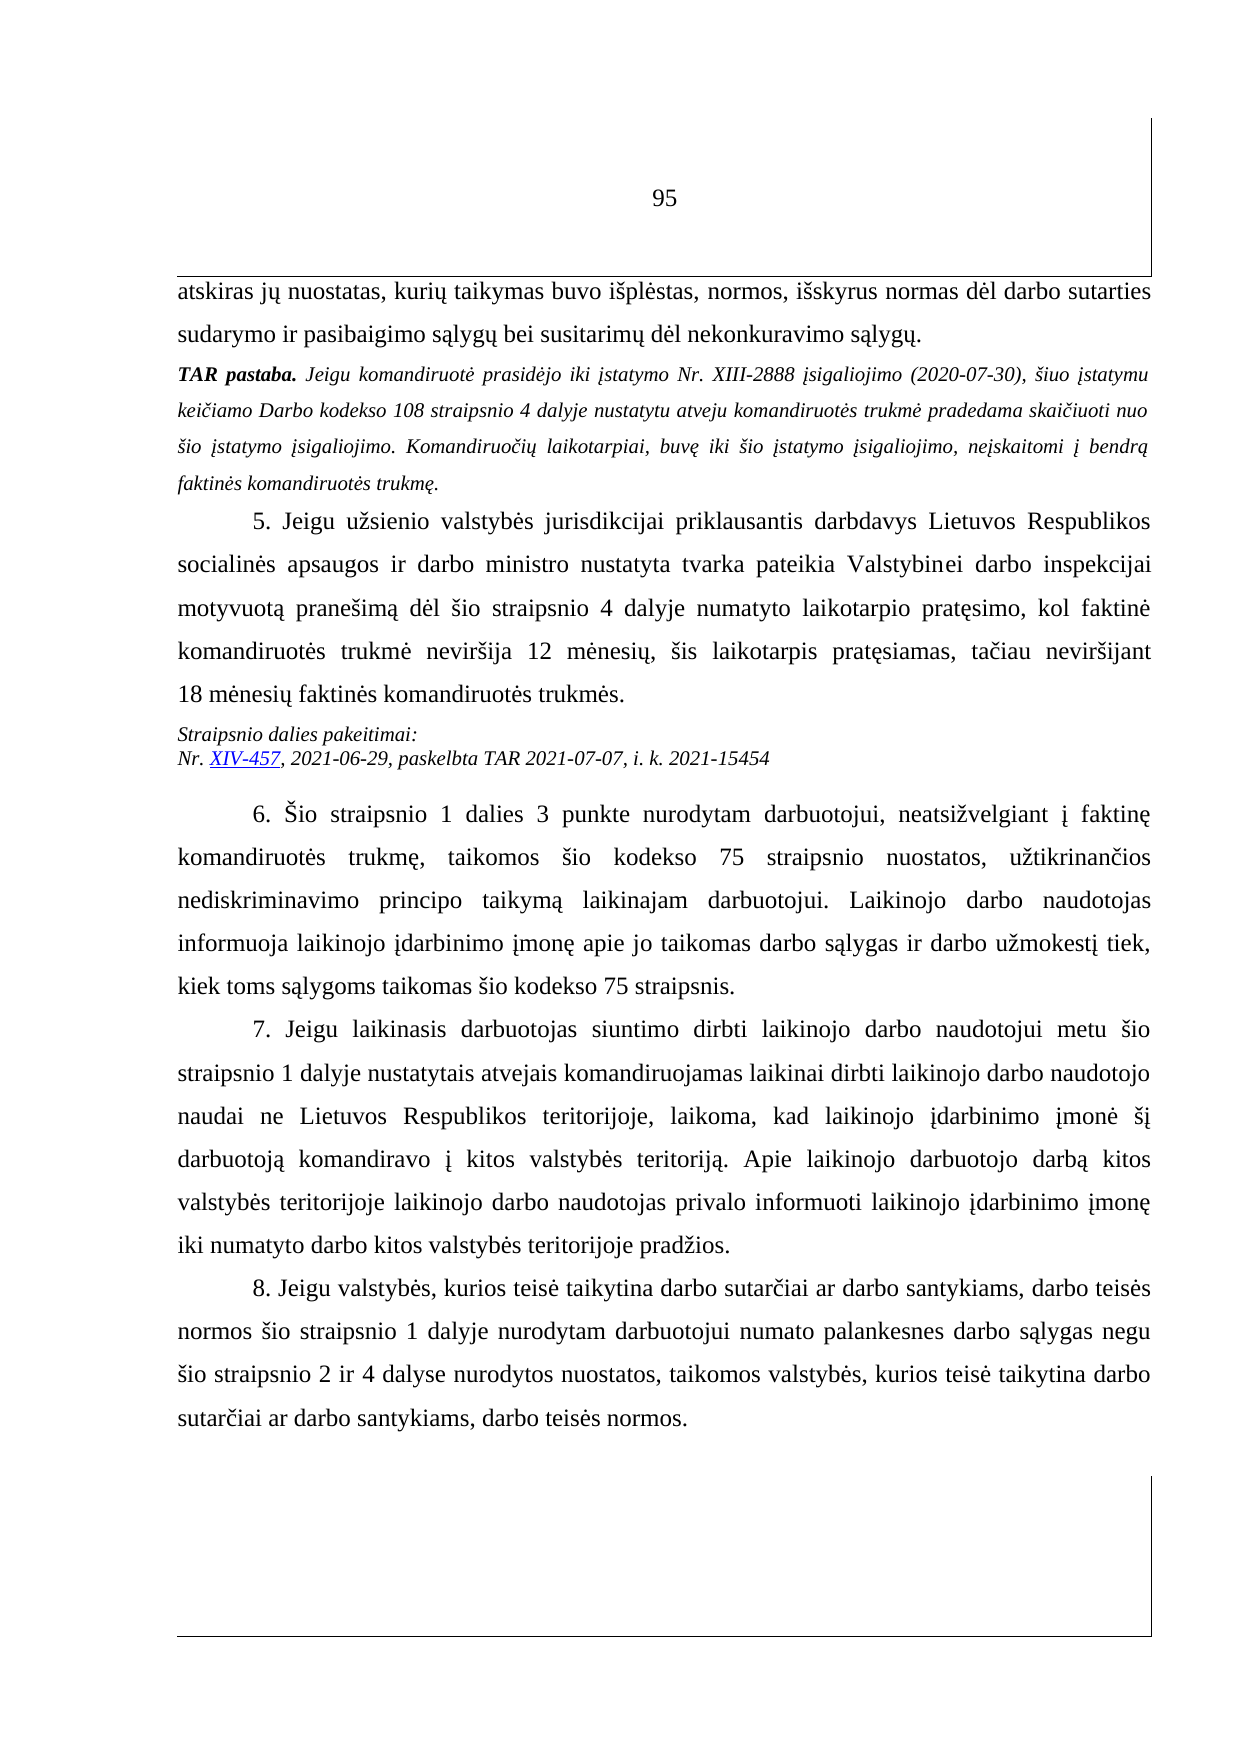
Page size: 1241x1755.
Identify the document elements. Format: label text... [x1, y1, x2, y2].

text Nr. XIV-457, 2021-06-29, paskelbta TAR 2021-07-07, i. k. 2021-15454 [177, 746, 1152, 770]
text 8. Jeigu valstybės, kurios teisė taikytina darbo sutarčiai ar darbo santykiams, darbo teisės normos šio straipsnio 1 dalyje nurodytam darbuotojui numato palankesnes darbo sąlygas negu šio straipsnio 2 ir 4 dalyse nurodytos nuostatos, taikomos valstybės, kurios teisė taikytina darbo sutarčiai ar darbo santykiams, darbo teisės normos. [177, 1273, 1152, 1431]
text 7. Jeigu laikinasis darbuotojas siuntimo dirbti laikinojo darbo naudotojui metu šio straipsnio 1 dalyje nustatytais atvejais komandiruojamas laikinai dirbti laikinojo darbo naudotojo naudai ne Lietuvos Respublikos teritorijoje, laikoma, kad laikinojo įdarbinimo įmonė šį darbuotoją komandiravo į kitos valstybės teritoriją. Apie laikinojo darbuotojo darbą kitos valstybės teritorijoje laikinojo darbo naudotojas privalo informuoti laikinojo įdarbinimo įmonę iki numatyto darbo kitos valstybės teritorijoje pradžios. [177, 1014, 1152, 1259]
text atskiras jų nuostatas, kurių taikymas buvo išplėstas, normos, išskyrus normas dėl darbo sutarties sudarymo ir pasibaigimo sąlygų bei susitarimų dėl nekonkuravimo sąlygų. [177, 276, 1152, 348]
text 6. Šio straipsnio 1 dalies 3 punkte nurodytam darbuotojui, neatsižvelgiant į faktinę komandiruotės trukmę, taikomos šio kodekso 75 straipsnio nuostatos, užtikrinančios nediskriminavimo principo taikymą laikinajam darbuotojui. Laikinojo darbo naudotojas informuoja laikinojo įdarbinimo įmonę apie jo taikomas darbo sąlygas ir darbo užmokestį tiek, kiek toms sąlygoms taikomas šio kodekso 75 straipsnis. [177, 799, 1152, 1000]
text Straipsnio dalies pakeitimai: [177, 722, 1152, 746]
text 5. Jeigu užsienio valstybės jurisdikcijai priklausantis darbdavys Lietuvos Respublikos socialinės apsaugos ir darbo ministro nustatyta tvarka pateikia Valstybinei darbo inspekcijai motyvuotą pranešimą dėl šio straipsnio 4 dalyje numatyto laikotarpio pratęsimo, kol faktinė komandiruotės trukmė neviršija 12 mėnesių, šis laikotarpis pratęsiamas, tačiau neviršijant 18 mėnesių faktinės komandiruotės trukmės. [177, 506, 1152, 708]
text TAR pastaba. Jeigu komandiruotė prasidėjo iki įstatymo Nr. XIII-2888 įsigaliojimo (2020-07-30), šiuo įstatymu keičiamo Darbo kodekso 108 straipsnio 4 dalyje nustatytu atveju komandiruotės trukmė pradedama skaičiuoti nuo šio įstatymo įsigaliojimo. Komandiruočių laikotarpiai, buvę iki šio įstatymo įsigaliojimo, neįskaitomi į bendrą faktinės komandiruotės trukmę. [177, 362, 1152, 494]
